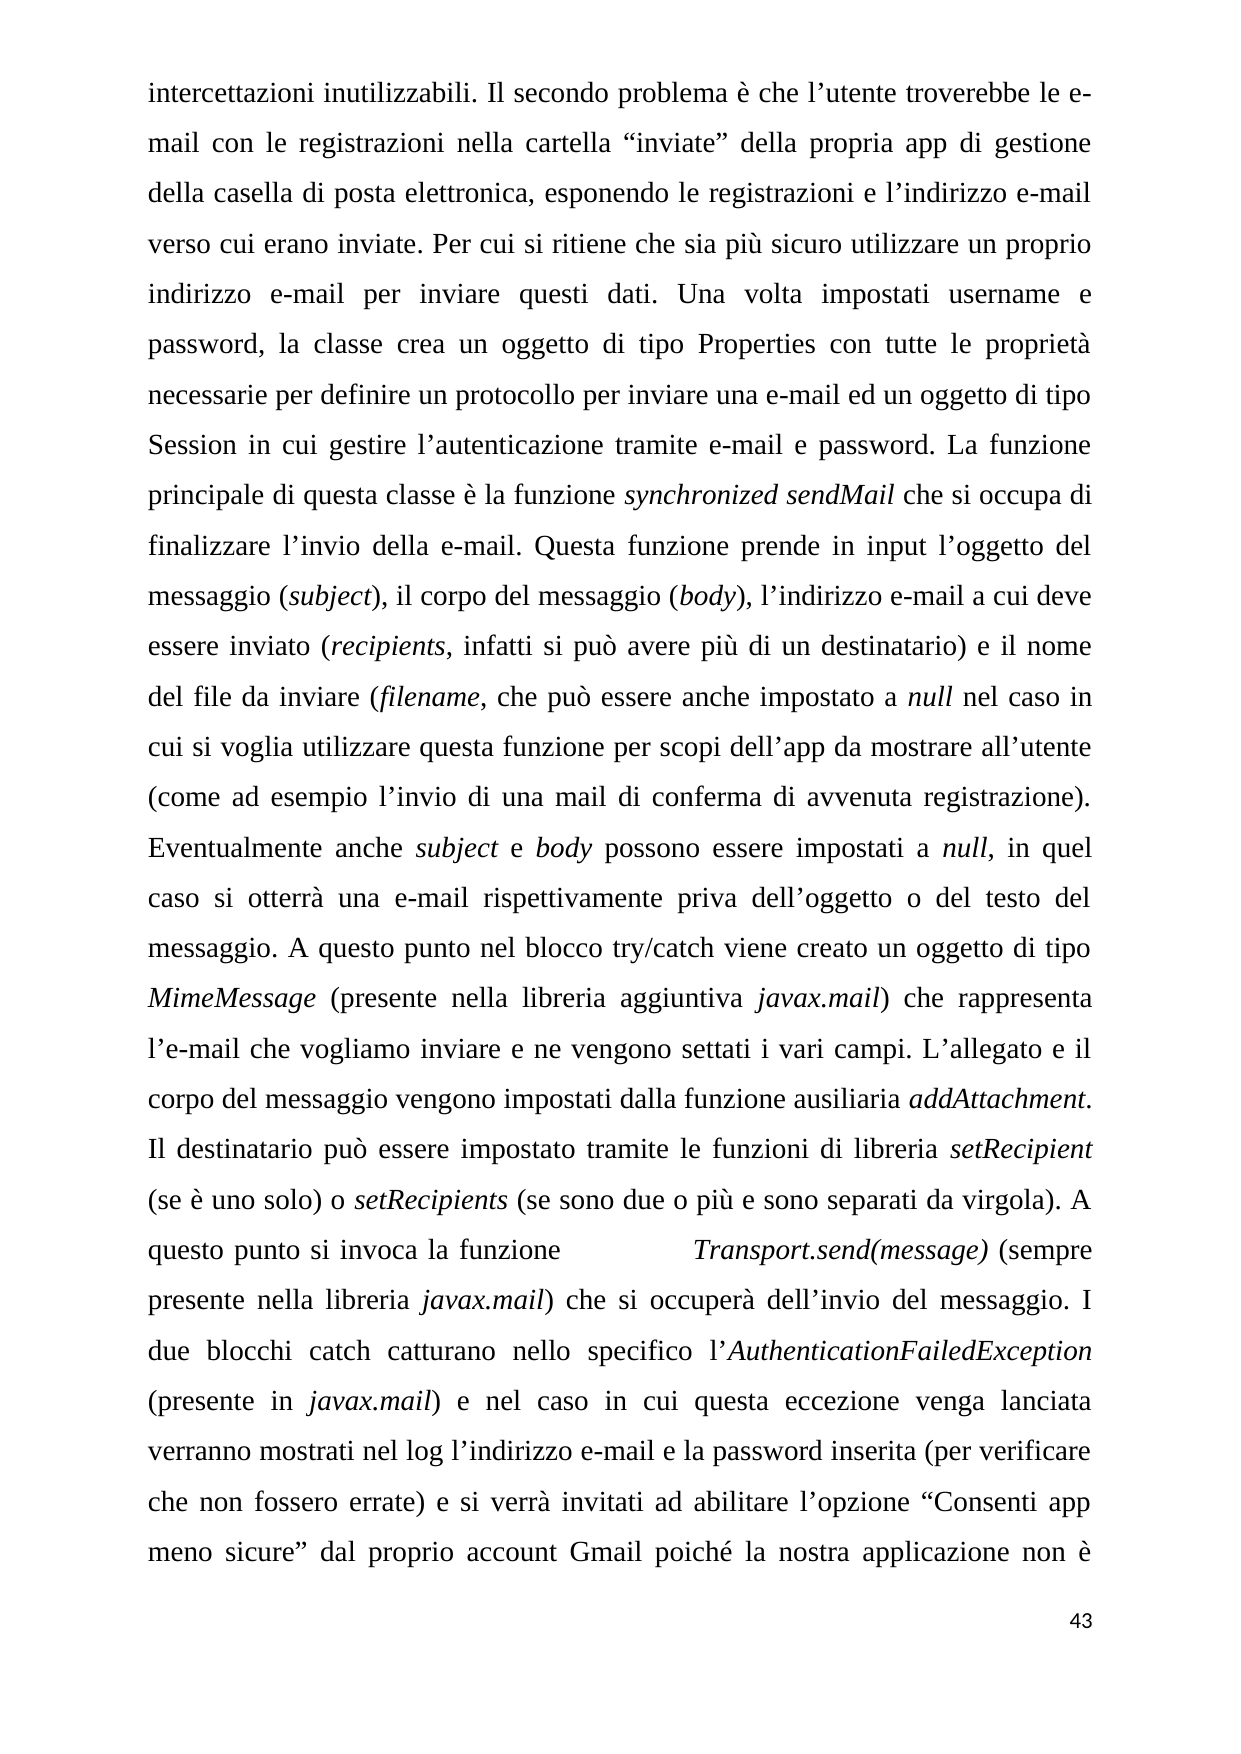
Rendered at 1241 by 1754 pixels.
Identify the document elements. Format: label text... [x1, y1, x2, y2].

text intercettazioni inutilizzabili. Il secondo problema è che l’utente troverebbe le e-mail con le registrazioni nella cartella “inviate” della propria app di gestione della casella di posta elettronica, esponendo le registrazioni e l’indirizzo e-mail verso cui erano inviate. Per cui si ritiene che sia più sicuro utilizzare un proprio indirizzo e-mail per inviare questi dati. Una volta impostati username e password, la classe crea un oggetto di tipo Properties con tutte le proprietà necessarie per definire un protocollo per inviare una e-mail ed un oggetto di tipo Session in cui gestire l’autenticazione tramite e-mail e password. La funzione principale di questa classe è la funzione synchronized sendMail che si occupa di finalizzare l’invio della e-mail. Questa funzione prende in input l’oggetto del messaggio (subject), il corpo del messaggio (body), l’indirizzo e-mail a cui deve essere inviato (recipients, infatti si può avere più di un destinatario) e il nome del file da inviare (filename, che può essere anche impostato a null nel caso in cui si voglia utilizzare questa funzione per scopi dell’app da mostrare all’utente (come ad esempio l’invio di una mail di conferma di avvenuta registrazione). Eventualmente anche subject e body possono essere impostati a null, in quel caso si otterrà una e-mail rispettivamente priva dell’oggetto o del testo del messaggio. A questo punto nel blocco try/catch viene creato un oggetto di tipo MimeMessage (presente nella libreria aggiuntiva javax.mail) che rappresenta l’e-mail che vogliamo inviare e ne vengono settati i vari campi. L’allegato e il corpo del messaggio vengono impostati dalla funzione ausiliaria addAttachment. Il destinatario può essere impostato tramite le funzioni di libreria setRecipient (se è uno solo) o setRecipients (se sono due o più e sono separati da virgola). A questo punto si invoca la funzione Transport.send(message) (sempre presente nella libreria javax.mail) che si occuperà dell’invio del messaggio. I due blocchi catch catturano nello specifico l’AuthenticationFailedException (presente in javax.mail) e nel caso in cui questa eccezione venga lanciata verranno mostrati nel log l’indirizzo e-mail e la password inserita (per verificare che non fossero errate) e si verrà invitati ad abilitare l’opzione “Consenti app meno sicure” dal proprio account Gmail poiché la nostra applicazione non è [148, 75, 1092, 1568]
